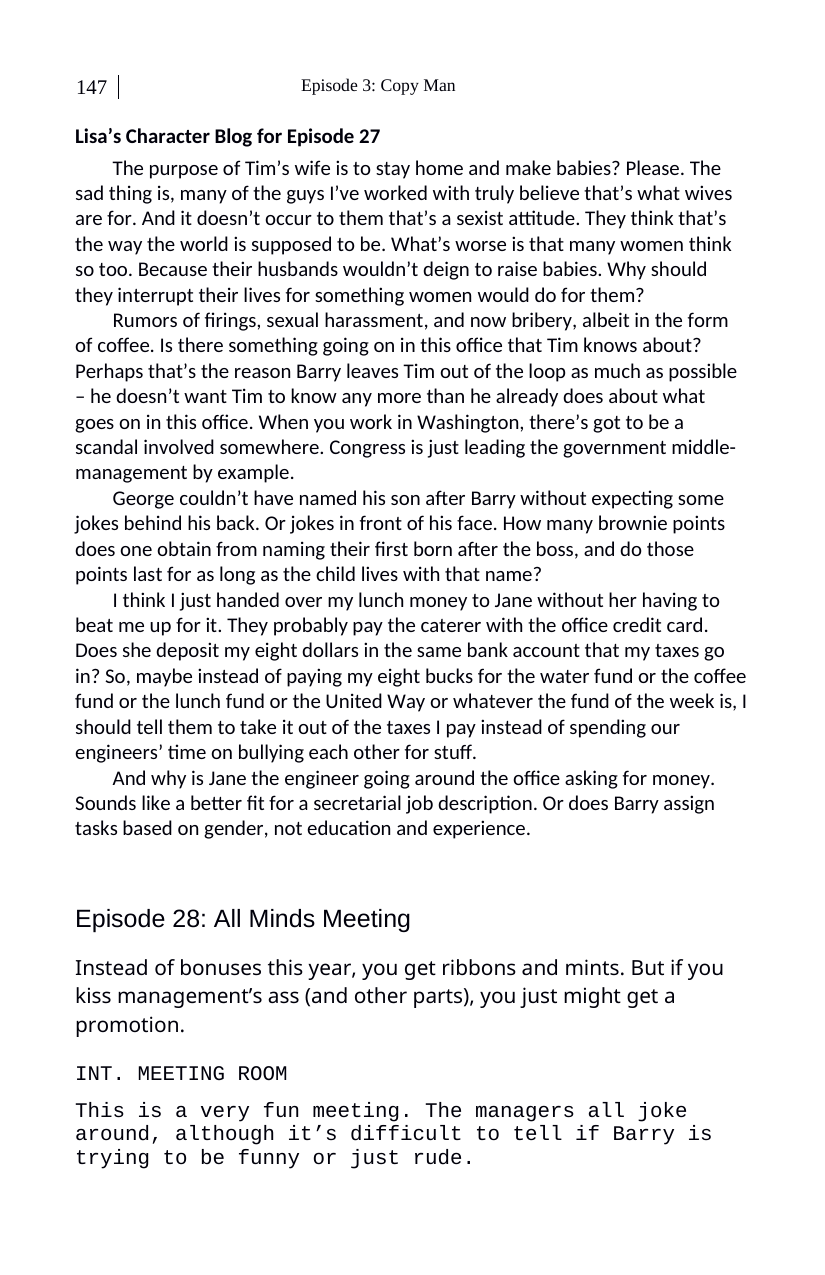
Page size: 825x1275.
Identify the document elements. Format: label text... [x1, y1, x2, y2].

text George couldn’t have named his son after Barry without expecting some jokes behind his back. Or jokes in front of his face. How many brownie points does one obtain from naming their first born after the boss, and do those points last for as long as the child lives with that name? [75, 485, 750, 587]
text The purpose of Tim’s wife is to stay home and make babies? Please. The sad thing is, many of the guys I’ve worked with truly believe that’s what wives are for. And it doesn’t occur to them that’s a sexist attitude. They think that’s the way the world is supposed to be. What’s worse is that many women think so too. Because their husbands wouldn’t deign to raise babies. Why should they interrupt their lives for something women would do for them? [75, 155, 750, 307]
subtitle Lisa’s Character Blog for Episode 27 [75, 123, 750, 148]
text Instead of bonuses this year, you get ribbons and mints. But if you kiss management’s ass (and other parts), you just might get a promotion. [75, 953, 750, 1038]
subtitle Episode 28: All Minds Meeting [75, 903, 750, 932]
subtitle INT. MEETING ROOM [75, 1063, 750, 1087]
text And why is Jane the engineer going around the office asking for money. Sounds like a better fit for a secretarial job description. Or does Barry assign tasks based on gender, not education and experience. [75, 765, 750, 841]
text Rumors of firings, sexual harassment, and now bribery, albeit in the form of coffee. Is there something going on in this office that Tim knows about? Perhaps that’s the reason Barry leaves Tim out of the loop as much as possible – he doesn’t want Tim to know any more than he already does about what goes on in this office. When you work in Washington, there’s got to be a scandal involved somewhere. Congress is just leading the government middle-management by example. [75, 307, 750, 485]
text I think I just handed over my lunch money to Jane without her having to beat me up for it. They probably pay the caterer with the office credit card. Does she deposit my eight dollars in the same bank account that my taxes go in? So, maybe instead of paying my eight bucks for the water fund or the coffee fund or the lunch fund or the United Way or whatever the fund of the week is, I should tell them to take it out of the taxes I pay instead of spending our engineers’ time on bullying each other for stuff. [75, 587, 750, 765]
text This is a very fun meeting. The managers all joke around, although it’s difficult to tell if Barry is trying to be funny or just rude. [75, 1099, 750, 1171]
